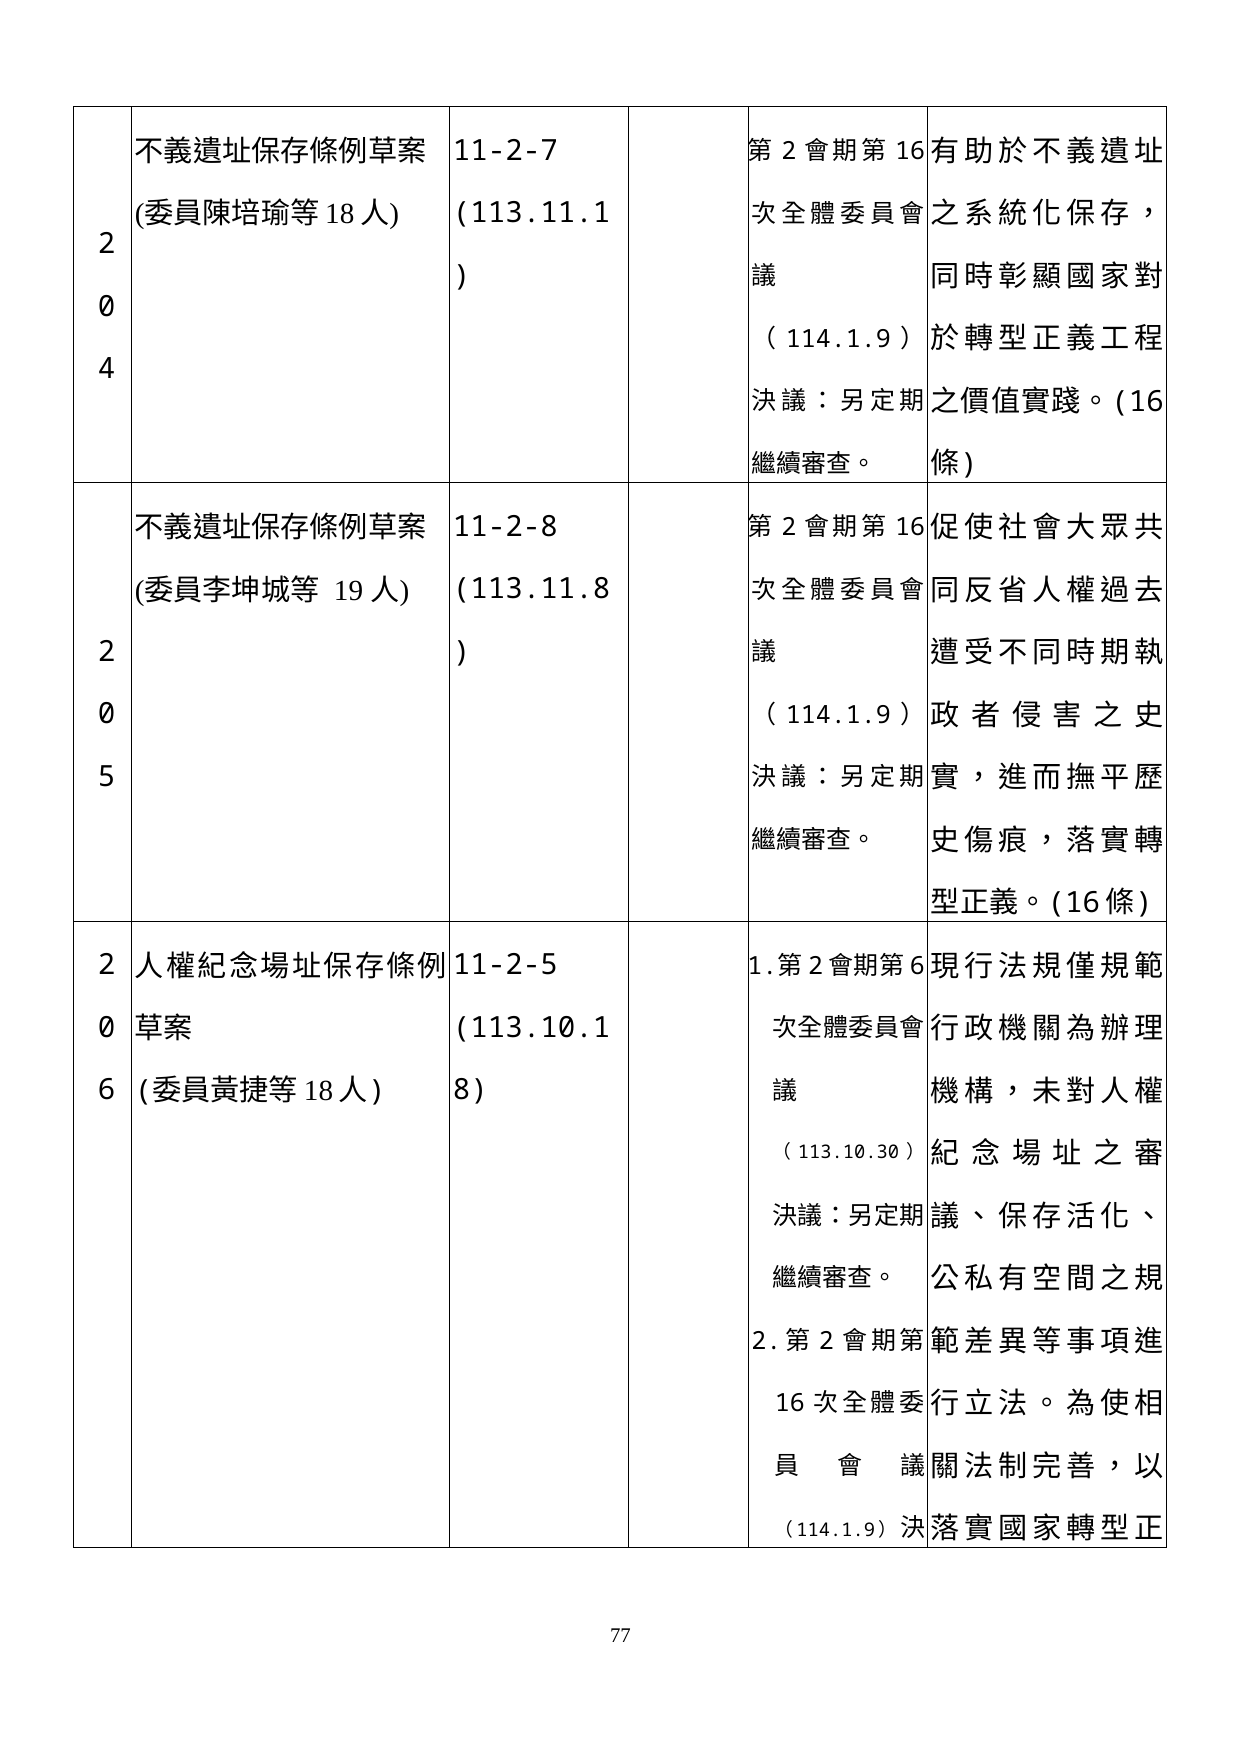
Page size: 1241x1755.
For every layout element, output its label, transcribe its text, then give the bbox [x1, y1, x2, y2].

table_cell 第2會期第16次全體委員會議（114.1.9）決議：另定期繼續審查。 [749, 483, 927, 921]
table_cell 現行法規僅規範行政機關為辦理機構，未對人權紀念場址之審議、保存活化、公私有空間之規範差異等事項進行立法。為使相關法制完善，以落實國家轉型正 [928, 922, 1166, 1547]
table_cell 促使社會大眾共同反省人權過去遭受不同時期執政者侵害之史實，進而撫平歷史傷痕，落實轉型正義。(16條) [928, 483, 1166, 921]
table_cell 不義遺址保存條例草案 (委員李坤城等 19 人) [132, 483, 449, 921]
table_cell [74, 922, 131, 1547]
table_cell [74, 107, 131, 482]
table_cell 不義遺址保存條例草案 (委員陳培瑜等18人) [132, 107, 449, 482]
table_cell [629, 483, 748, 921]
table_cell 11-2-8 (113.11.8) [450, 483, 628, 921]
table_cell 11-2-5 (113.10.18) [450, 922, 628, 1547]
table_cell 第2會期第16次全體委員會議（114.1.9）決議：另定期繼續審查。 [749, 107, 927, 482]
table_cell [629, 922, 748, 1547]
table_cell 人權紀念場址保存條例草案 (委員黃捷等18人) [132, 922, 449, 1547]
table_cell 1.第2會期第6次全體委員會議（113.10.30）決議：另定期繼續審查。 2.第2會期第16次全體委員會議（114.1.9）決 [749, 922, 927, 1547]
table_cell 有助於不義遺址之系統化保存，同時彰顯國家對於轉型正義工程之價值實踐。(16條) [928, 107, 1166, 482]
table_cell [629, 107, 748, 482]
table_cell 11-2-7 (113.11.1) [450, 107, 628, 482]
table_cell [74, 483, 131, 921]
